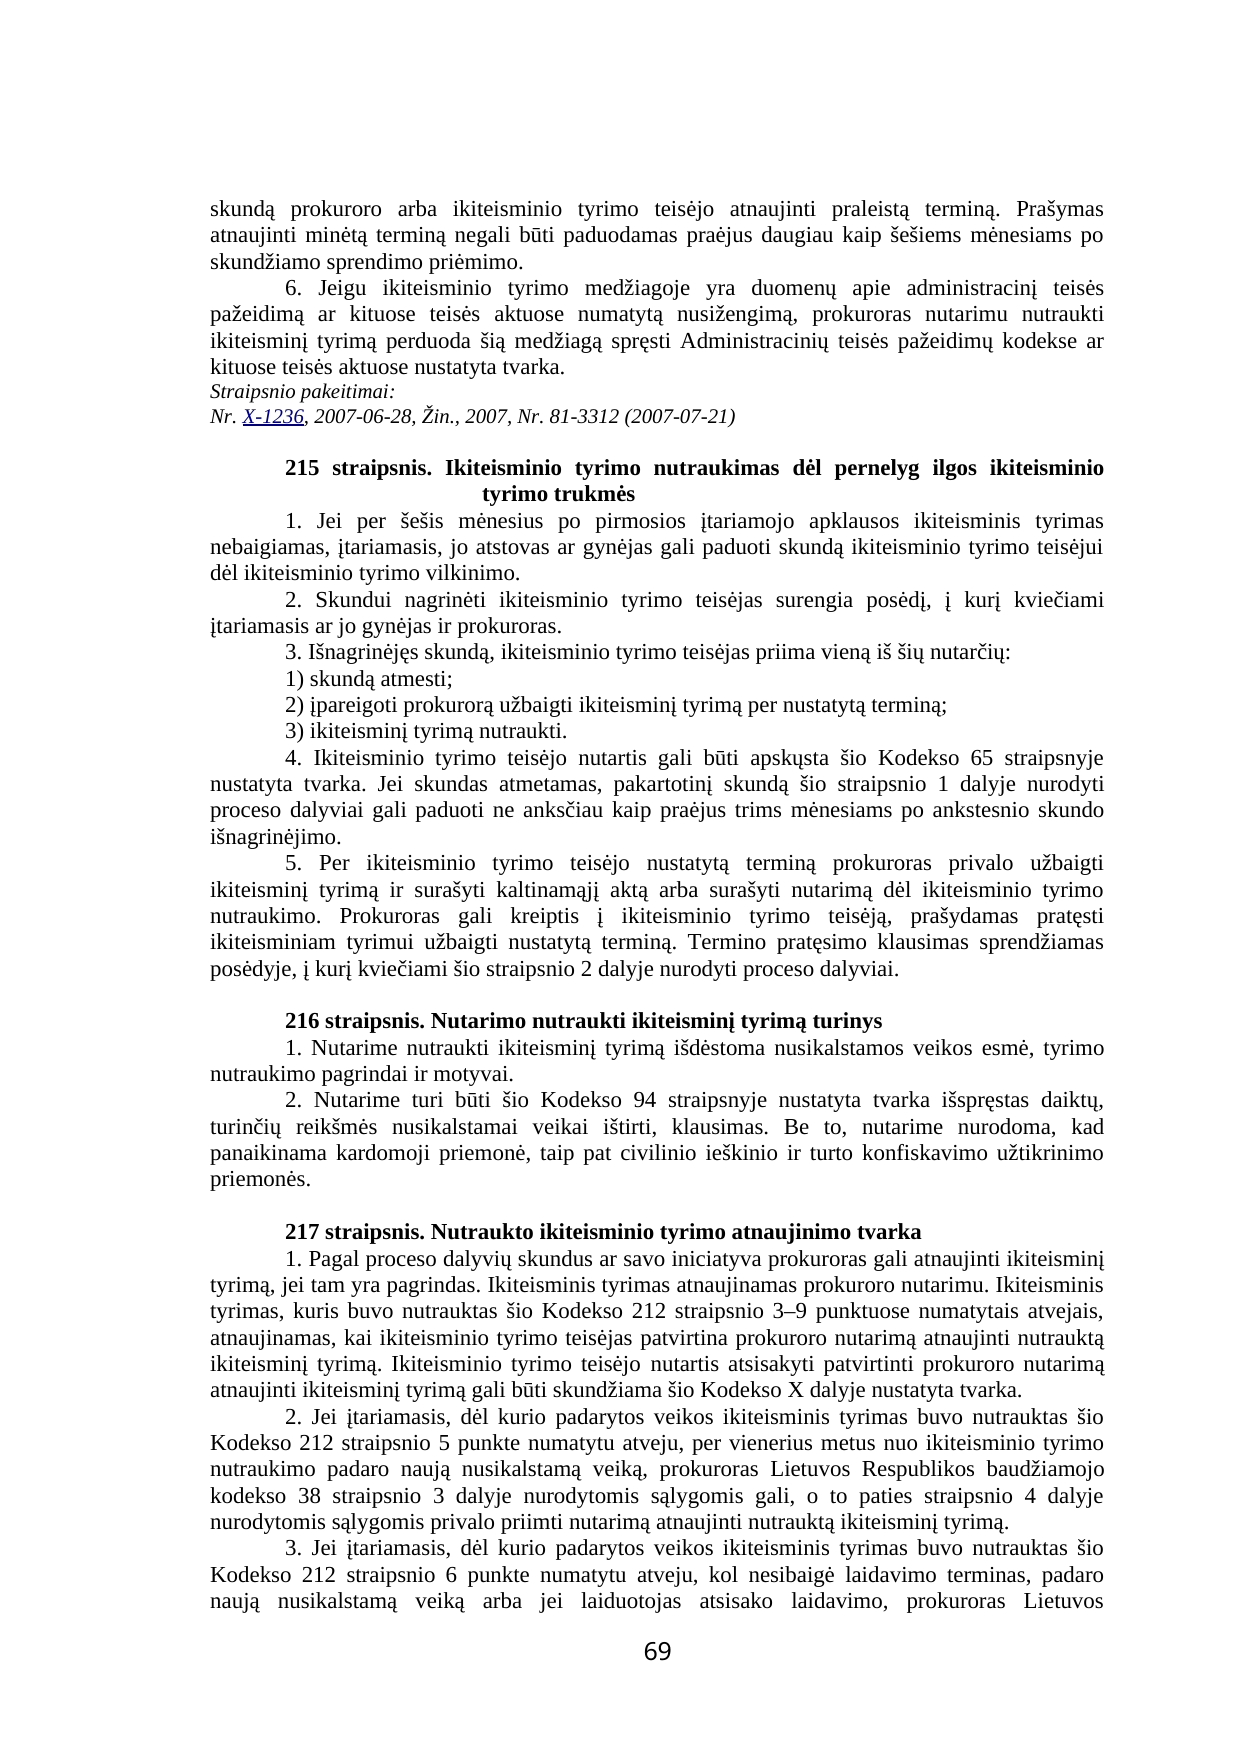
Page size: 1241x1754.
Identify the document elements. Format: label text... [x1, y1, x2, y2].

text 3. Jei įtariamasis, dėl kurio padarytos veikos ikiteisminis tyrimas buvo nutrauktas šio Kodekso 212 straipsnio 6 punkte numatytu atveju, kol nesibaigė laidavimo terminas, padaro naują nusikalstamą veiką arba jei laiduotojas atsisako laidavimo, prokuroras Lietuvos [210, 1534, 1106, 1613]
text 6. Jeigu ikiteisminio tyrimo medžiagoje yra duomenų apie administracinį teisės pažeidimą ar kituose teisės aktuose numatytą nusižengimą, prokuroras nutarimu nutraukti ikiteisminį tyrimą perduoda šią medžiagą spręsti Administracinių teisės pažeidimų kodekse ar kituose teisės aktuose nustatyta tvarka. [210, 274, 1106, 379]
text 2. Skundui nagrinėti ikiteisminio tyrimo teisėjas surengia posėdį, į kurį kviečiami įtariamasis ar jo gynėjas ir prokuroras. [210, 586, 1106, 638]
text Nr. X-1236, 2007-06-28, Žin., 2007, Nr. 81-3312 (2007-07-21) [210, 403, 1106, 428]
text 1) skundą atmesti; [210, 665, 1106, 691]
text 4. Ikiteisminio tyrimo teisėjo nutartis gali būti apskųsta šio Kodekso 65 straipsnyje nustatyta tvarka. Jei skundas atmetamas, pakartotinį skundą šio straipsnio 1 dalyje nurodyti proceso dalyviai gali paduoti ne anksčiau kaip praėjus trims mėnesiams po ankstesnio skundo išnagrinėjimo. [210, 744, 1106, 849]
text 1. Nutarime nutraukti ikiteisminį tyrimą išdėstoma nusikalstamos veikos esmė, tyrimo nutraukimo pagrindai ir motyvai. [210, 1034, 1106, 1086]
text skundą prokuroro arba ikiteisminio tyrimo teisėjo atnaujinti praleistą terminą. Prašymas atnaujinti minėtą terminą negali būti paduodamas praėjus daugiau kaip šešiems mėnesiams po skundžiamo sprendimo priėmimo. [210, 195, 1106, 274]
text 3) ikiteisminį tyrimą nutraukti. [210, 717, 1106, 744]
text 1. Pagal proceso dalyvių skundus ar savo iniciatyva prokuroras gali atnaujinti ikiteisminį tyrimą, jei tam yra pagrindas. Ikiteisminis tyrimas atnaujinamas prokuroro nutarimu. Ikiteisminis tyrimas, kuris buvo nutrauktas šio Kodekso 212 straipsnio 3–9 punktuose numatytais atvejais, atnaujinamas, kai ikiteisminio tyrimo teisėjas patvirtina prokuroro nutarimą atnaujinti nutrauktą ikiteisminį tyrimą. Ikiteisminio tyrimo teisėjo nutartis atsisakyti patvirtinti prokuroro nutarimą atnaujinti ikiteisminį tyrimą gali būti skundžiama šio Kodekso X dalyje nustatyta tvarka. [210, 1244, 1106, 1403]
text 3. Išnagrinėjęs skundą, ikiteisminio tyrimo teisėjas priima vieną iš šių nutarčių: [210, 638, 1106, 665]
text 2. Nutarime turi būti šio Kodekso 94 straipsnyje nustatyta tvarka išspręstas daiktų, turinčių reikšmės nusikalstamai veikai ištirti, klausimas. Be to, nutarime nurodoma, kad panaikinama kardomoji priemonė, taip pat civilinio ieškinio ir turto konfiskavimo užtikrinimo priemonės. [210, 1086, 1106, 1192]
text 217 straipsnis. Nutraukto ikiteisminio tyrimo atnaujinimo tvarka [210, 1218, 1106, 1244]
text 2. Jei įtariamasis, dėl kurio padarytos veikos ikiteisminis tyrimas buvo nutrauktas šio Kodekso 212 straipsnio 5 punkte numatytu atveju, per vienerius metus nuo ikiteisminio tyrimo nutraukimo padaro naują nusikalstamą veiką, prokuroras Lietuvos Respublikos baudžiamojo kodekso 38 straipsnio 3 dalyje nurodytomis sąlygomis gali, o to paties straipsnio 4 dalyje nurodytomis sąlygomis privalo priimti nutarimą atnaujinti nutrauktą ikiteisminį tyrimą. [210, 1403, 1106, 1534]
text Straipsnio pakeitimai: [210, 379, 1106, 403]
text 5. Per ikiteisminio tyrimo teisėjo nustatytą terminą prokuroras privalo užbaigti ikiteisminį tyrimą ir surašyti kaltinamąjį aktą arba surašyti nutarimą dėl ikiteisminio tyrimo nutraukimo. Prokuroras gali kreiptis į ikiteisminio tyrimo teisėją, prašydamas pratęsti ikiteisminiam tyrimui užbaigti nustatytą terminą. Termino pratęsimo klausimas sprendžiamas posėdyje, į kurį kviečiami šio straipsnio 2 dalyje nurodyti proceso dalyviai. [210, 849, 1106, 981]
text 215 straipsnis. Ikiteisminio tyrimo nutraukimas dėl pernelyg ilgos ikiteisminio tyrimo trukmės [285, 454, 1106, 507]
text 2) įpareigoti prokurorą užbaigti ikiteisminį tyrimą per nustatytą terminą; [210, 691, 1106, 717]
text 1. Jei per šešis mėnesius po pirmosios įtariamojo apklausos ikiteisminis tyrimas nebaigiamas, įtariamasis, jo atstovas ar gynėjas gali paduoti skundą ikiteisminio tyrimo teisėjui dėl ikiteisminio tyrimo vilkinimo. [210, 507, 1106, 586]
text 216 straipsnis. Nutarimo nutraukti ikiteisminį tyrimą turinys [210, 1007, 1106, 1034]
